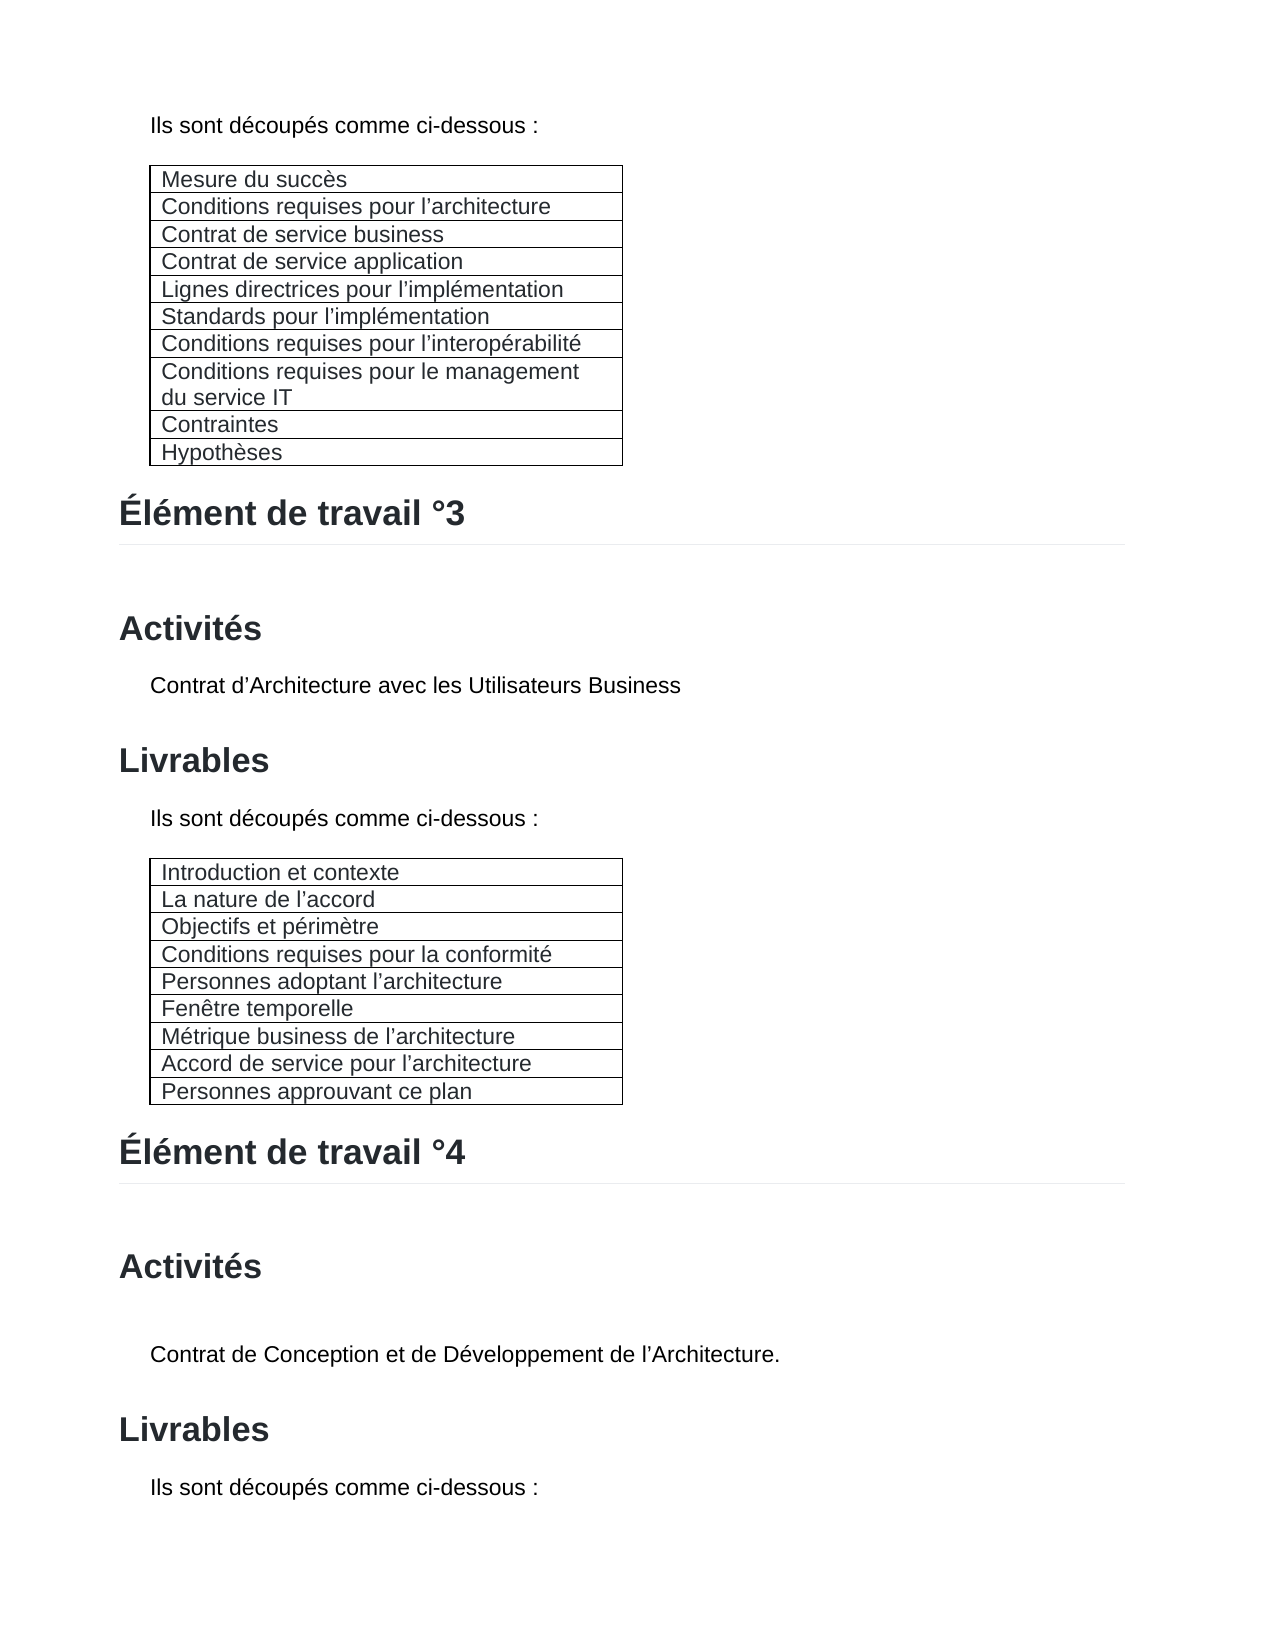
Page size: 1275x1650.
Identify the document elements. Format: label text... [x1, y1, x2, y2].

table_cell Personnes adoptant l’architecture [151, 968, 622, 994]
table_cell Métrique business de l’architecture [151, 1023, 622, 1049]
subtitle Activités [119, 1247, 1125, 1286]
table_cell Personnes approuvant ce plan [151, 1078, 622, 1104]
table_cell Conditions requises pour l’interopérabilité [151, 330, 622, 357]
table_cell Contrat de service business [151, 221, 622, 247]
table_header Mesure du succès [151, 166, 622, 192]
subtitle Élément de travail °3 [119, 493, 1125, 544]
text Ils sont découpés comme ci-dessous : [150, 112, 1125, 138]
subtitle Élément de travail °4 [119, 1131, 1125, 1183]
table_cell Lignes directrices pour l’implémentation [151, 276, 622, 302]
subtitle Livrables [119, 1409, 1125, 1449]
text Contrat de Conception et de Développement de l’Architecture. [150, 1341, 1125, 1368]
table_cell Contrat de service application [151, 248, 622, 274]
subtitle Livrables [119, 740, 1125, 780]
text Ils sont découpés comme ci-dessous : [150, 1474, 1125, 1500]
table_cell Hypothèses [151, 439, 622, 465]
subtitle Activités [119, 608, 1125, 647]
table_cell Conditions requises pour le management du service IT [151, 358, 622, 410]
table_header Introduction et contexte [151, 859, 622, 885]
table_cell Objectifs et périmètre [151, 913, 622, 939]
table_cell Standards pour l’implémentation [151, 303, 622, 329]
text Ils sont découpés comme ci-dessous : [150, 805, 1125, 831]
table_cell Accord de service pour l’architecture [151, 1050, 622, 1077]
text Contrat d’Architecture avec les Utilisateurs Business [150, 672, 1125, 699]
table_cell Contraintes [151, 411, 622, 438]
table_cell Conditions requises pour la conformité [151, 941, 622, 967]
table_cell Fenêtre temporelle [151, 995, 622, 1022]
